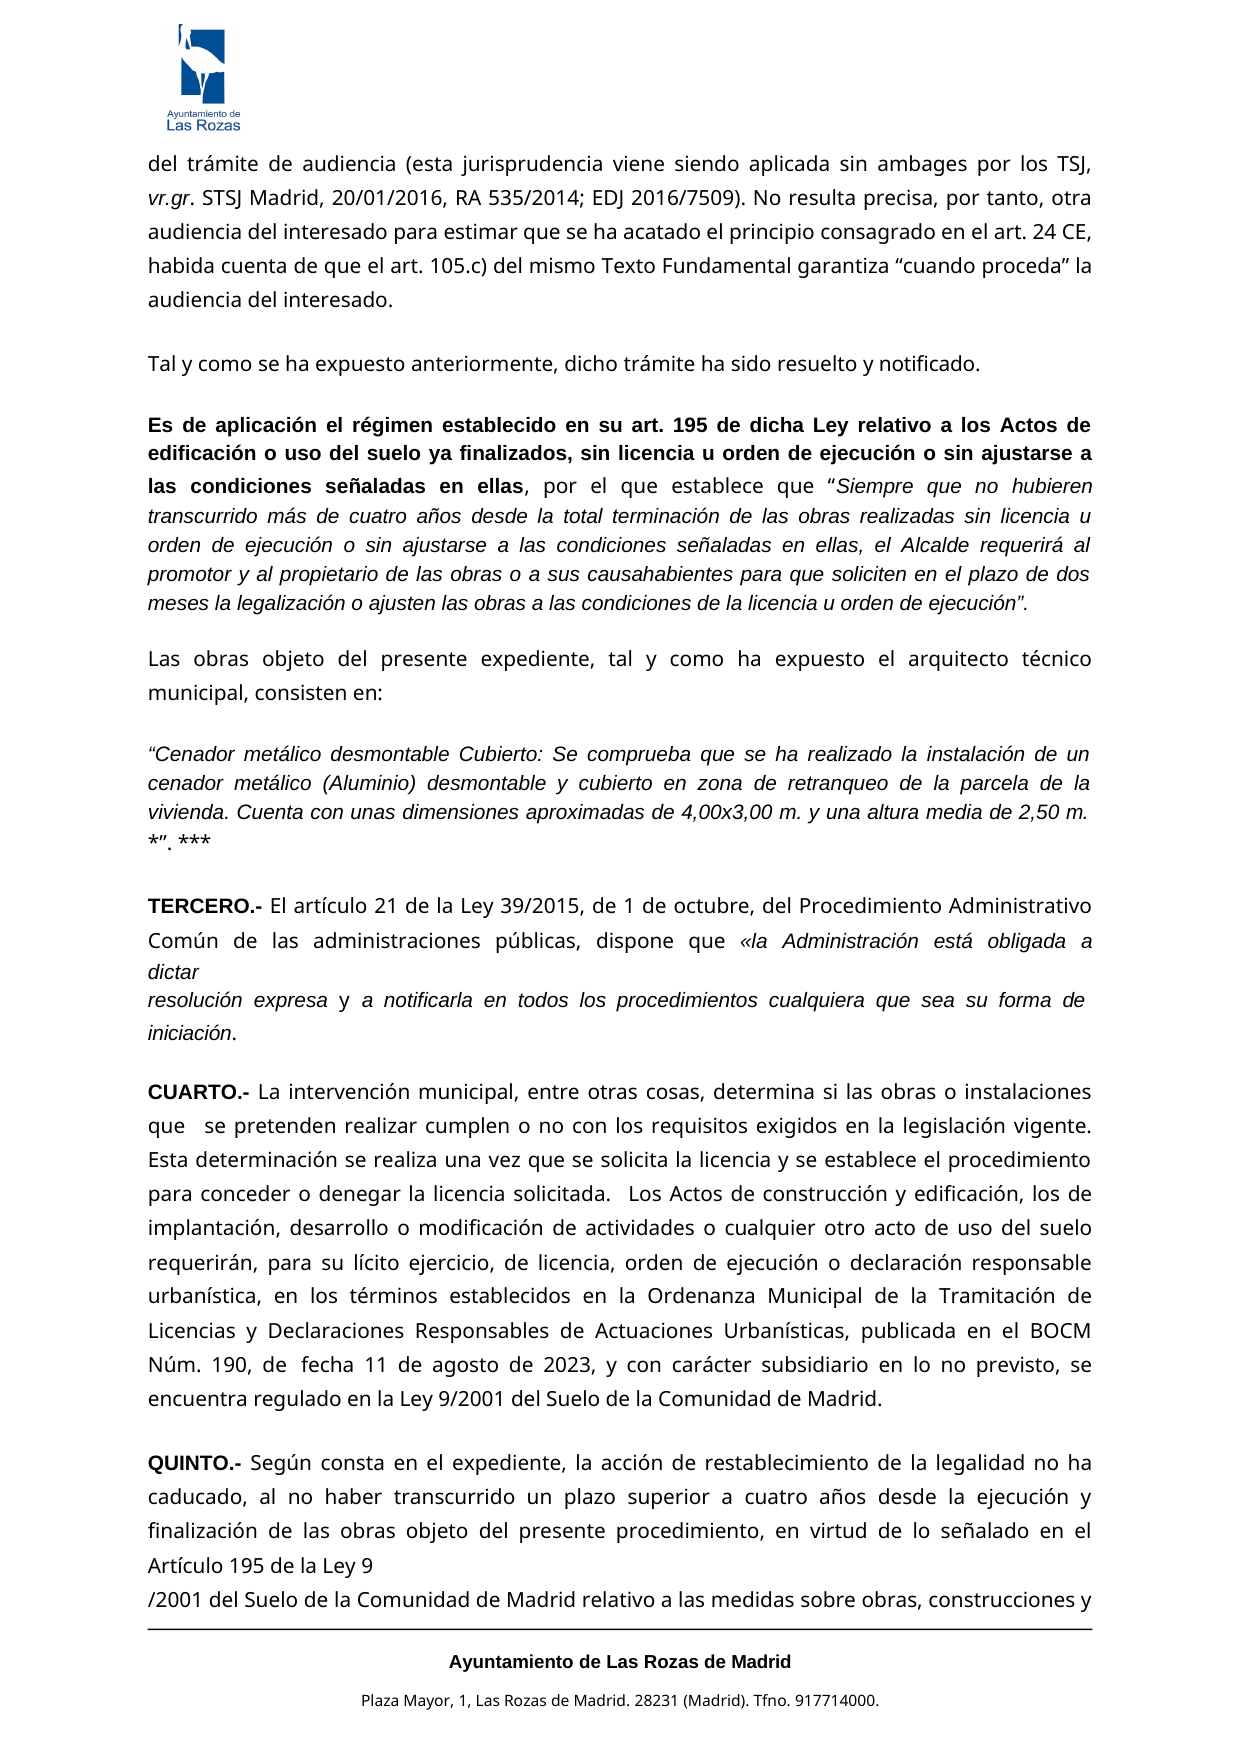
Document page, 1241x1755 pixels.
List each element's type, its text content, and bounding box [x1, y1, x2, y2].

text “Cenador metálico desmontable Cubierto: Se comprueba que se ha realizado la instalación de un cenador metálico (Aluminio) desmontable y cubierto en zona de retranqueo de la parcela de la vivienda. Cuenta con unas dimensiones aproximadas de 4,00x3,00 m. y una altura media de 2,50 m. [148, 742, 1093, 823]
text /2001 del Suelo de la Comunidad de Madrid relativo a las medidas sobre obras, construcciones y [148, 1585, 1093, 1614]
text Es de aplicación el régimen establecido en su art. 195 de dicha Ley relativo a los Actos de edificación o uso del suelo ya finalizados, sin licencia u orden de ejecución o sin ajustarse a las condiciones señaladas en ellas, por el que establece que “Siempre que no hubieren transcurrido más de cuatro años desde la total terminación de las obras realizadas sin licencia u orden de ejecución o sin ajustarse a las condiciones señaladas en ellas, el Alcalde requerirá al promotor y al propietario de las obras o a sus causahabientes para que soliciten en el plazo de dos meses la legalización o ajusten las obras a las condiciones de la licencia u orden de ejecución”. [148, 412, 1093, 614]
text TERCERO.- El artículo 21 de la Ley 39/2015, de 1 de octubre, del Procedimiento Administrativo Común de las administraciones públicas, dispone que «la Administración está obligada a dictar [148, 891, 1093, 984]
text Las obras objeto del presente expediente, tal y como ha expuesto el arquitecto técnico municipal, consisten en: [148, 644, 1093, 707]
text QUINTO.- Según consta en el expediente, la acción de restablecimiento de la legalidad no ha caducado, al no haber transcurrido un plazo superior a cuatro años desde la ejecución y finalización de las obras objeto del presente procedimiento, en virtud de lo señalado en el Artículo 195 de la Ley 9 [148, 1448, 1093, 1579]
text a notificarla en todos los procedimientos cualquiera que sea su forma de [362, 989, 1105, 1013]
text Tal y como se ha expuesto anteriormente, dicho trámite ha sido resuelto y notificado. [148, 349, 1105, 378]
text iniciación. [148, 1018, 351, 1047]
text *”. *** [148, 828, 1105, 857]
text del trámite de audiencia (esta jurisprudencia viene siendo aplicada sin ambages por los TSJ, vr.gr. STSJ Madrid, 20/01/2016, RA 535/2014; EDJ 2016/7509). No resulta precisa, por tanto, otra audiencia del interesado para estimar que se ha acatado el principio consagrado en el art. 24 CE, habida cuenta de que el art. 105.c) del mismo Texto Fundamental garantiza “cuando proceda” la audiencia del interesado. [148, 149, 1093, 314]
text CUARTO.- La intervención municipal, entre otras cosas, determina si las obras o instalaciones que se pretenden realizar cumplen o no con los requisitos exigidos en la legislación vigente. Esta determinación se realiza una vez que se solicita la licencia y se establece el procedimiento para conceder o denegar la licencia solicitada. Los Actos de construcción y edificación, los de implantación, desarrollo o modificación de actividades o cualquier otro acto de uso del suelo requerirán, para su lícito ejercicio, de licencia, orden de ejecución o declaración responsable urbanística, en los términos establecidos en la Ordenanza Municipal de la Tramitación de Licencias y Declaraciones Responsables de Actuaciones Urbanísticas, publicada en el BOCM Núm. 190, de fecha 11 de agosto de 2023, y con carácter subsidiario en lo no previsto, se encuentra regulado en la Ley 9/2001 del Suelo de la Comunidad de Madrid. [148, 1077, 1093, 1412]
text resolución expresa y [148, 989, 351, 1013]
